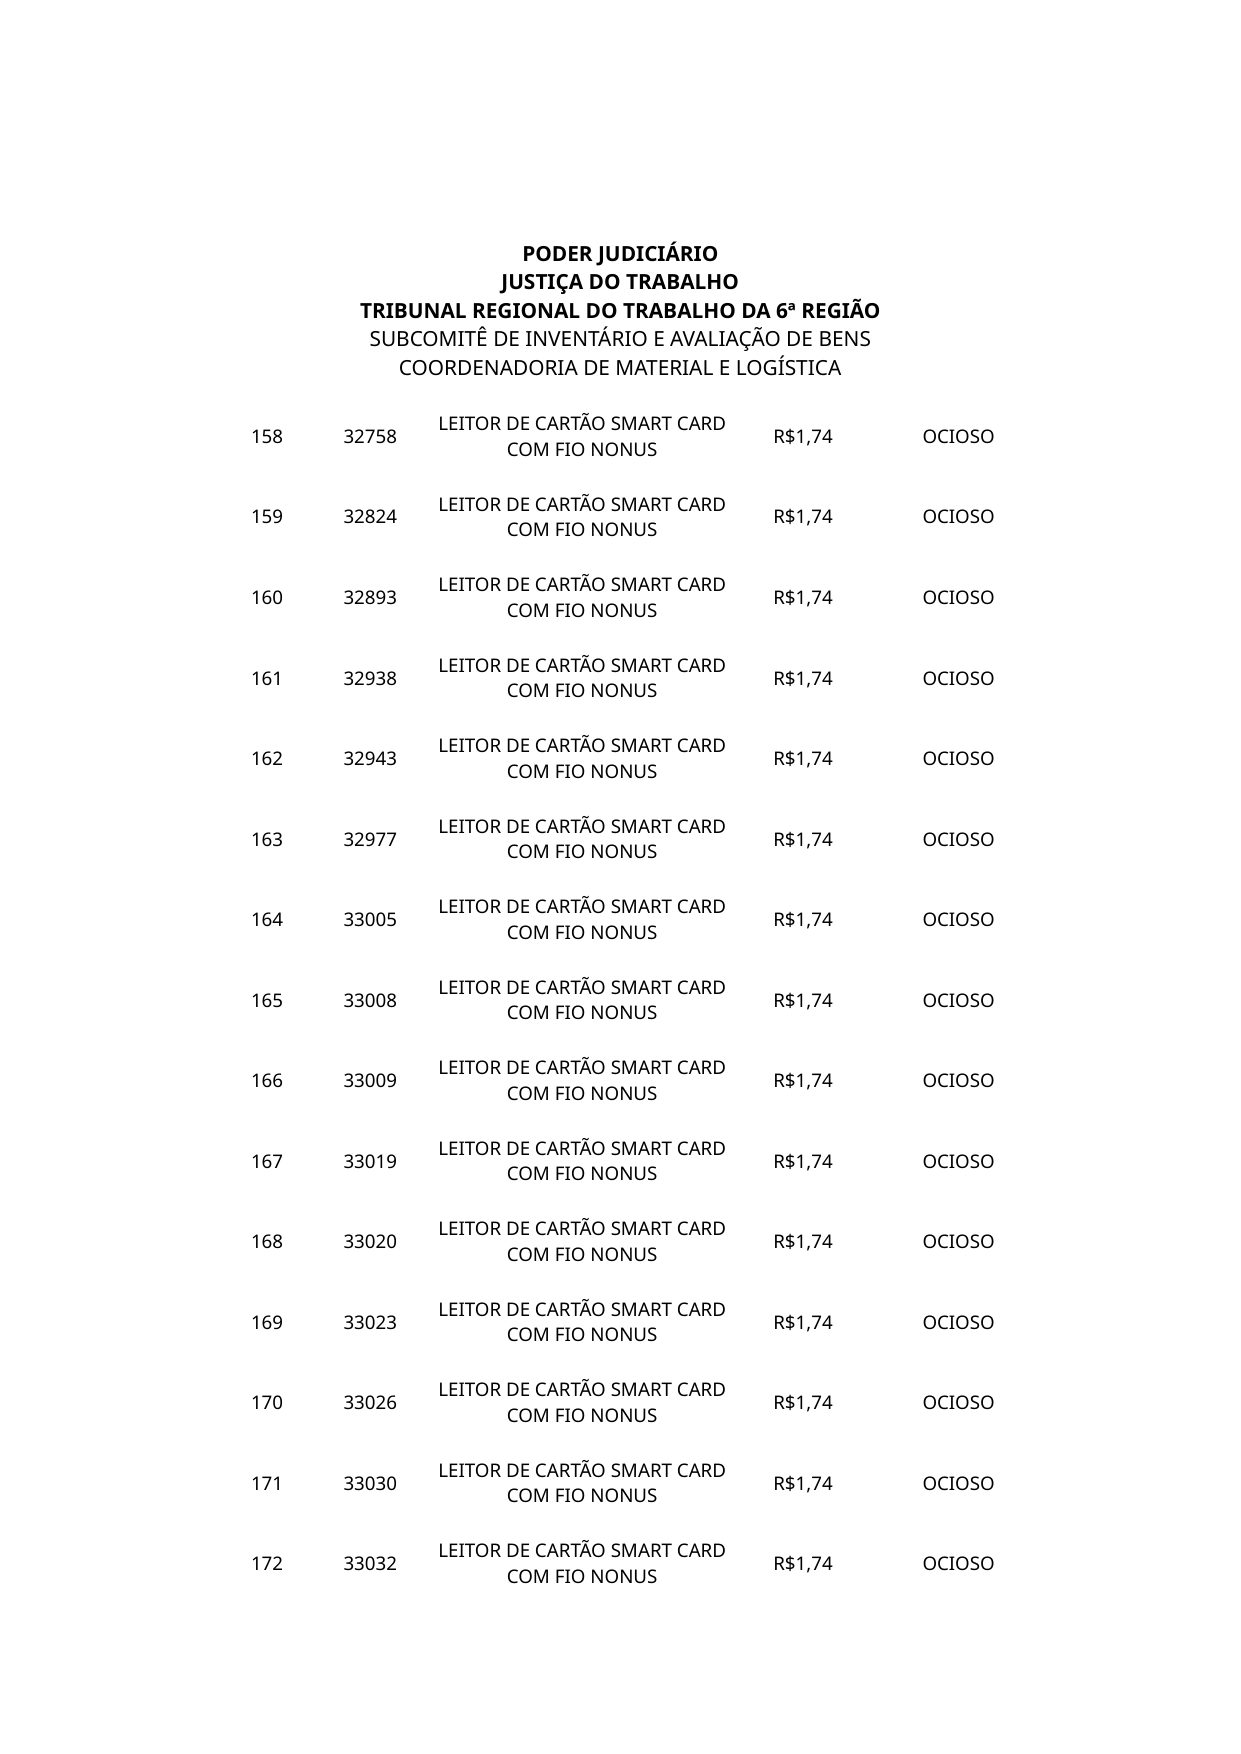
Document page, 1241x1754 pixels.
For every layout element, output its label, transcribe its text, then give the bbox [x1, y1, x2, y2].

table_cell LEITOR DE CARTÃO SMART CARD COM FIO NONUS [435, 652, 729, 733]
table_cell LEITOR DE CARTÃO SMART CARD COM FIO NONUS [435, 1135, 729, 1216]
table_cell 168 [228, 1216, 305, 1296]
table_cell R$1,74 [729, 1296, 876, 1377]
table_cell 32938 [305, 652, 434, 733]
table_cell LEITOR DE CARTÃO SMART CARD COM FIO NONUS [435, 1538, 729, 1618]
table_cell R$1,74 [729, 1216, 876, 1296]
table_cell OCIOSO [876, 491, 1041, 572]
table_cell 161 [228, 652, 305, 733]
table_cell 162 [228, 733, 305, 813]
table_cell R$1,74 [729, 411, 876, 491]
table_cell OCIOSO [876, 813, 1041, 894]
table_cell R$1,74 [729, 1377, 876, 1457]
table_cell R$1,74 [729, 652, 876, 733]
table_cell OCIOSO [876, 1377, 1041, 1457]
table_cell 33032 [305, 1538, 434, 1618]
table_cell R$1,74 [729, 1457, 876, 1538]
table_cell LEITOR DE CARTÃO SMART CARD COM FIO NONUS [435, 974, 729, 1055]
table_cell 160 [228, 572, 305, 652]
table_cell 172 [228, 1538, 305, 1618]
table_cell OCIOSO [876, 652, 1041, 733]
table_cell 33008 [305, 974, 434, 1055]
table_cell LEITOR DE CARTÃO SMART CARD COM FIO NONUS [435, 411, 729, 491]
table_cell OCIOSO [876, 733, 1041, 813]
table_cell 167 [228, 1135, 305, 1216]
table_cell 33026 [305, 1377, 434, 1457]
table_cell 169 [228, 1296, 305, 1377]
table_cell 166 [228, 1055, 305, 1135]
table_cell R$1,74 [729, 894, 876, 974]
table_cell 158 [228, 411, 305, 491]
table_cell OCIOSO [876, 1055, 1041, 1135]
table_cell R$1,74 [729, 974, 876, 1055]
table_cell 32824 [305, 491, 434, 572]
table_cell 163 [228, 813, 305, 894]
table_cell 33019 [305, 1135, 434, 1216]
table_cell R$1,74 [729, 813, 876, 894]
table_cell 32758 [305, 411, 434, 491]
table_cell LEITOR DE CARTÃO SMART CARD COM FIO NONUS [435, 1055, 729, 1135]
table_cell 165 [228, 974, 305, 1055]
table_cell 33023 [305, 1296, 434, 1377]
table_cell LEITOR DE CARTÃO SMART CARD COM FIO NONUS [435, 572, 729, 652]
table_cell 171 [228, 1457, 305, 1538]
table_cell LEITOR DE CARTÃO SMART CARD COM FIO NONUS [435, 1377, 729, 1457]
table_cell R$1,74 [729, 572, 876, 652]
table_cell R$1,74 [729, 491, 876, 572]
table_cell 170 [228, 1377, 305, 1457]
table_cell OCIOSO [876, 894, 1041, 974]
table_cell 32893 [305, 572, 434, 652]
table_cell 32943 [305, 733, 434, 813]
table_cell 33009 [305, 1055, 434, 1135]
table_cell LEITOR DE CARTÃO SMART CARD COM FIO NONUS [435, 1216, 729, 1296]
table_cell R$1,74 [729, 733, 876, 813]
table_cell 33005 [305, 894, 434, 974]
table_cell LEITOR DE CARTÃO SMART CARD COM FIO NONUS [435, 813, 729, 894]
table_cell LEITOR DE CARTÃO SMART CARD COM FIO NONUS [435, 1296, 729, 1377]
table_cell OCIOSO [876, 1538, 1041, 1618]
table_cell LEITOR DE CARTÃO SMART CARD COM FIO NONUS [435, 1457, 729, 1538]
table_cell OCIOSO [876, 572, 1041, 652]
table_cell OCIOSO [876, 1216, 1041, 1296]
table_cell R$1,74 [729, 1135, 876, 1216]
table_cell 32977 [305, 813, 434, 894]
table_cell OCIOSO [876, 974, 1041, 1055]
table_cell OCIOSO [876, 1296, 1041, 1377]
table_cell R$1,74 [729, 1538, 876, 1618]
table_cell R$1,74 [729, 1055, 876, 1135]
table_cell OCIOSO [876, 1457, 1041, 1538]
table_cell 33030 [305, 1457, 434, 1538]
table_cell 33020 [305, 1216, 434, 1296]
table_cell OCIOSO [876, 1135, 1041, 1216]
table_cell LEITOR DE CARTÃO SMART CARD COM FIO NONUS [435, 894, 729, 974]
table_cell LEITOR DE CARTÃO SMART CARD COM FIO NONUS [435, 733, 729, 813]
table_cell 159 [228, 491, 305, 572]
table_cell LEITOR DE CARTÃO SMART CARD COM FIO NONUS [435, 491, 729, 572]
table_cell OCIOSO [876, 411, 1041, 491]
table_cell 164 [228, 894, 305, 974]
